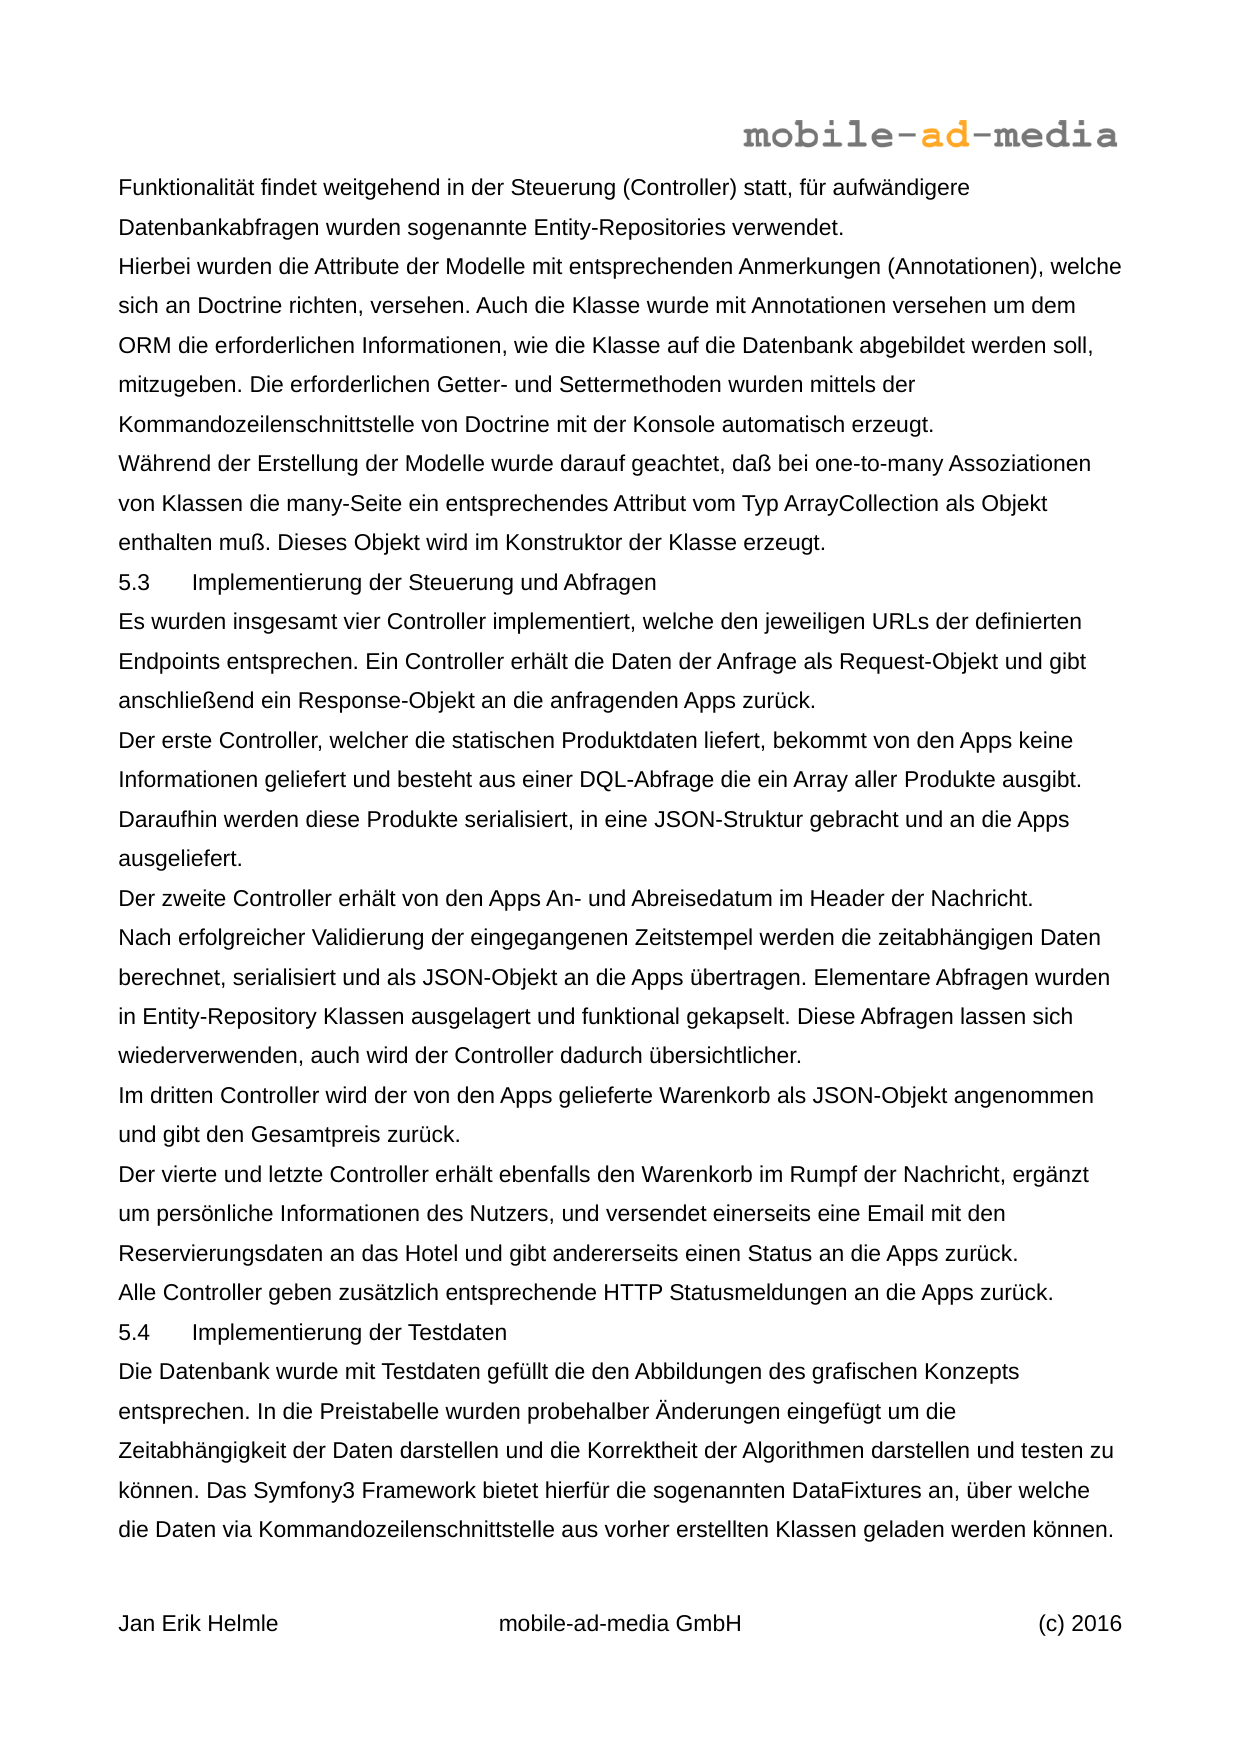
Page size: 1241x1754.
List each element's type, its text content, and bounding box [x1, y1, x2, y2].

text Es wurden insgesamt vier Controller implementiert, welche den jeweiligen URLs der definierten Endpoints entsprechen. Ein Controller erhält die Daten der Anfrage als Request-Objekt und gibt anschließend ein Response-Objekt an die anfragenden Apps zurück. [118, 608, 1122, 713]
text Während der Erstellung der Modelle wurde darauf geachtet, daß bei one-to-many Assoziationen von Klassen die many-Seite ein entsprechendes Attribut vom Typ ArrayCollection als Objekt enthalten muß. Dieses Objekt wird im Konstruktor der Klasse erzeugt. [118, 450, 1122, 556]
text Nach erfolgreicher Validierung der eingegangenen Zeitstempel werden die zeitabhängigen Daten berechnet, serialisiert und als JSON-Objekt an die Apps übertragen. Elementare Abfragen wurden in Entity-Repository Klassen ausgelagert und funktional gekapselt. Diese Abfragen lassen sich wiederverwenden, auch wird der Controller dadurch übersichtlicher. [118, 924, 1122, 1069]
text Alle Controller geben zusätzlich entsprechende HTTP Statusmeldungen an die Apps zurück. [118, 1279, 1122, 1306]
text Im dritten Controller wird der von den Apps gelieferte Warenkorb als JSON-Objekt angenommen und gibt den Gesamtpreis zurück. [118, 1082, 1122, 1148]
text 5.3 Implementierung der Steuerung und Abfragen [118, 569, 1122, 595]
text Funktionalität findet weitgehend in der Steuerung (Controller) statt, für aufwändigere Datenbankabfragen wurden sogenannte Entity-Repositories verwendet. [118, 174, 1122, 240]
text Der erste Controller, welcher die statischen Produktdaten liefert, bekommt von den Apps keine Informationen geliefert und besteht aus einer DQL-Abfrage die ein Array aller Produkte ausgibt. Daraufhin werden diese Produkte serialisiert, in eine JSON-Struktur gebracht und an die Apps ausgeliefert. [118, 727, 1122, 871]
text Hierbei wurden die Attribute der Modelle mit entsprechenden Anmerkungen (Annotationen), welche sich an Doctrine richten, versehen. Auch die Klasse wurde mit Annotationen versehen um dem ORM die erforderlichen Informationen, wie die Klasse auf die Datenbank abgebildet werden soll, mitzugeben. Die erforderlichen Getter- und Settermethoden wurden mittels der Kommandozeilenschnittstelle von Doctrine mit der Konsole automatisch erzeugt. [118, 253, 1122, 437]
text Der vierte und letzte Controller erhält ebenfalls den Warenkorb im Rumpf der Nachricht, ergänzt um persönliche Informationen des Nutzers, und versendet einerseits eine Email mit den Reservierungsdaten an das Hotel und gibt andererseits einen Status an die Apps zurück. [118, 1161, 1122, 1266]
text Der zweite Controller erhält von den Apps An- und Abreisedatum im Header der Nachricht. [118, 884, 1122, 911]
text Die Datenbank wurde mit Testdaten gefüllt die den Abbildungen des grafischen Konzepts entsprechen. In die Preistabelle wurden probehalber Änderungen eingefügt um die Zeitabhängigkeit der Daten darstellen und die Korrektheit der Algorithmen darstellen und testen zu können. Das Symfony3 Framework bietet hierfür die sogenannten DataFixtures an, über welche die Daten via Kommandozeilenschnittstelle aus vorher erstellten Klassen geladen werden können. [118, 1358, 1122, 1543]
picture [743, 110, 1118, 157]
text 5.4 Implementierung der Testdaten [118, 1319, 1122, 1345]
